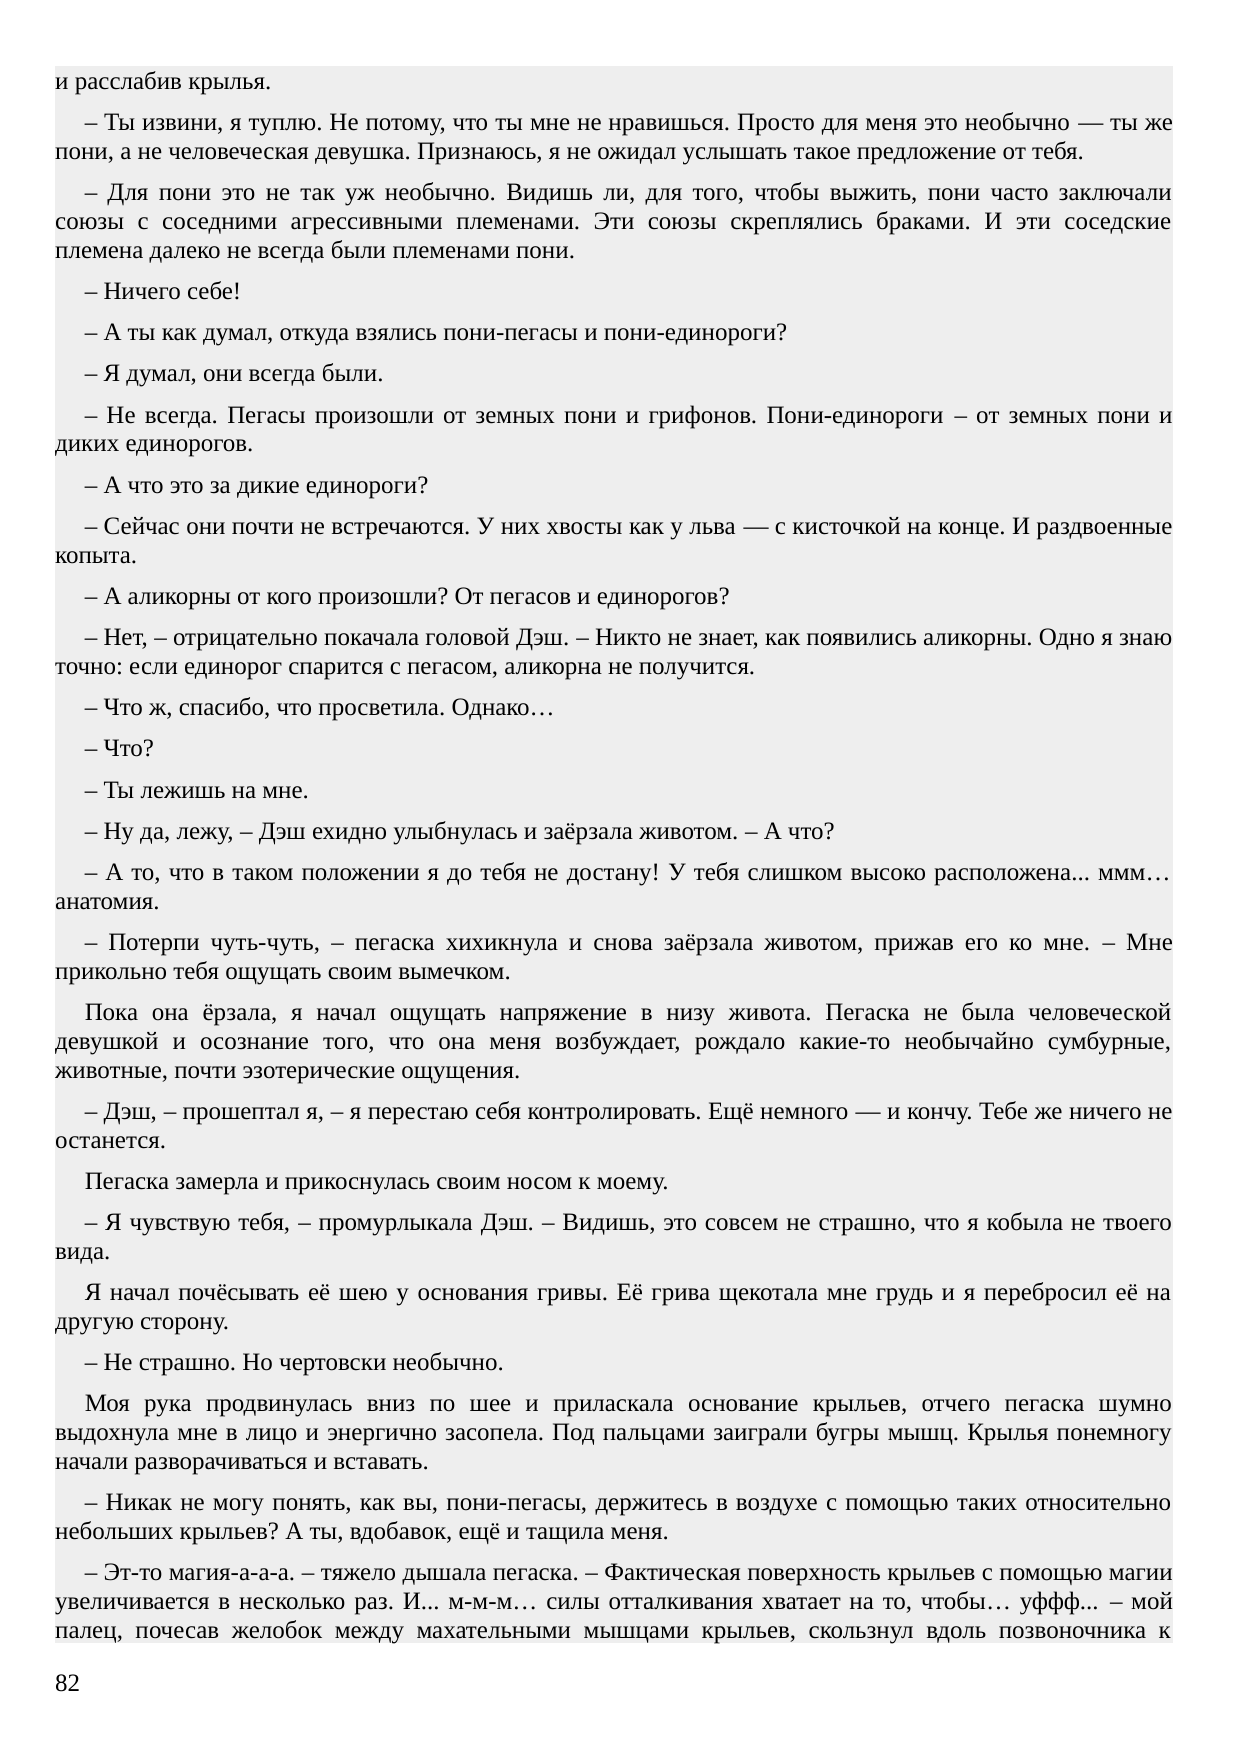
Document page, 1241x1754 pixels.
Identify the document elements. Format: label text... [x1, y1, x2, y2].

text Я начал почёсывать её шею у основания гривы. Её грива щекотала мне грудь и я перебросил её на другую сторону. [55, 1277, 1173, 1335]
text Пегаска замерла и прикоснулась своим носом к моему. [55, 1166, 1173, 1195]
text – Эт-то магия-а-а-а. – тяжело дышала пегаска. – Фактическая поверхность крыльев с помощью магии увеличивается в несколько раз. И... м-м-м… силы отталкивания хватает на то, чтобы… уффф... – мой палец, почесав желобок между махательными мышцами крыльев, скользнул вдоль позвоночника к [55, 1557, 1173, 1643]
text – Ничего себе! [55, 276, 1173, 305]
text – Для пони это не так уж необычно. Видишь ли, для того, чтобы выжить, пони часто заключали союзы с соседними агрессивными племенами. Эти союзы скреплялись браками. И эти соседские племена далеко не всегда были племенами пони. [55, 177, 1173, 263]
text – Нет, – отрицательно покачала головой Дэш. – Никто не знает, как появились аликорны. Одно я знаю точно: если единорог спарится с пегасом, аликорна не получится. [55, 622, 1173, 680]
text – Что ж, спасибо, что просветила. Однако… [55, 692, 1173, 721]
text – Никак не могу понять, как вы, пони-пегасы, держитесь в воздухе с помощью таких относительно небольших крыльев? А ты, вдобавок, ещё и тащила меня. [55, 1487, 1173, 1545]
text – Я думал, они всегда были. [55, 358, 1173, 387]
text – Сейчас они почти не встречаются. У них хвосты как у льва — с кисточкой на конце. И раздвоенные копыта. [55, 511, 1173, 568]
text – Потерпи чуть-чуть, – пегаска хихикнула и снова заёрзала животом, прижав его ко мне. – Мне прикольно тебя ощущать своим вымечком. [55, 927, 1173, 985]
text Моя рука продвинулась вниз по шее и приласкала основание крыльев, отчего пегаска шумно выдохнула мне в лицо и энергично засопела. Под пальцами заиграли бугры мышц. Крылья понемногу начали разворачиваться и вставать. [55, 1388, 1173, 1475]
text – Дэш, – прошептал я, – я перестаю себя контролировать. Ещё немного — и кончу. Тебе же ничего не останется. [55, 1096, 1173, 1153]
text – Я чувствую тебя, – промурлыкала Дэш. – Видишь, это совсем не страшно, что я кобыла не твоего вида. [55, 1207, 1173, 1265]
text – А что это за дикие единороги? [55, 470, 1173, 498]
text – А то, что в таком положении я до тебя не достану! У тебя слишком высоко расположена... ммм… анатомия. [55, 857, 1173, 915]
text – Ну да, лежу, – Дэш ехидно улыбнулась и заёрзала животом. – А что? [55, 816, 1173, 845]
text и расслабив крылья. [55, 66, 1173, 95]
text – А ты как думал, откуда взялись пони-пегасы и пони-единороги? [55, 317, 1173, 346]
text – Не всегда. Пегасы произошли от земных пони и грифонов. Пони-единороги – от земных пони и диких единорогов. [55, 400, 1173, 457]
text – Что? [55, 733, 1173, 762]
text – А аликорны от кого произошли? От пегасов и единорогов? [55, 581, 1173, 610]
text – Не страшно. Но чертовски необычно. [55, 1347, 1173, 1376]
text Пока она ёрзала, я начал ощущать напряжение в низу живота. Пегаска не была человеческой девушкой и осознание того, что она меня возбуждает, рождало какие-то необычайно сумбурные, животные, почти эзотерические ощущения. [55, 997, 1173, 1083]
text – Ты лежишь на мне. [55, 775, 1173, 803]
text – Ты извини, я туплю. Не потому, что ты мне не нравишься. Просто для меня это необычно — ты же пони, а не человеческая девушка. Признаюсь, я не ожидал услышать такое предложение от тебя. [55, 107, 1173, 165]
